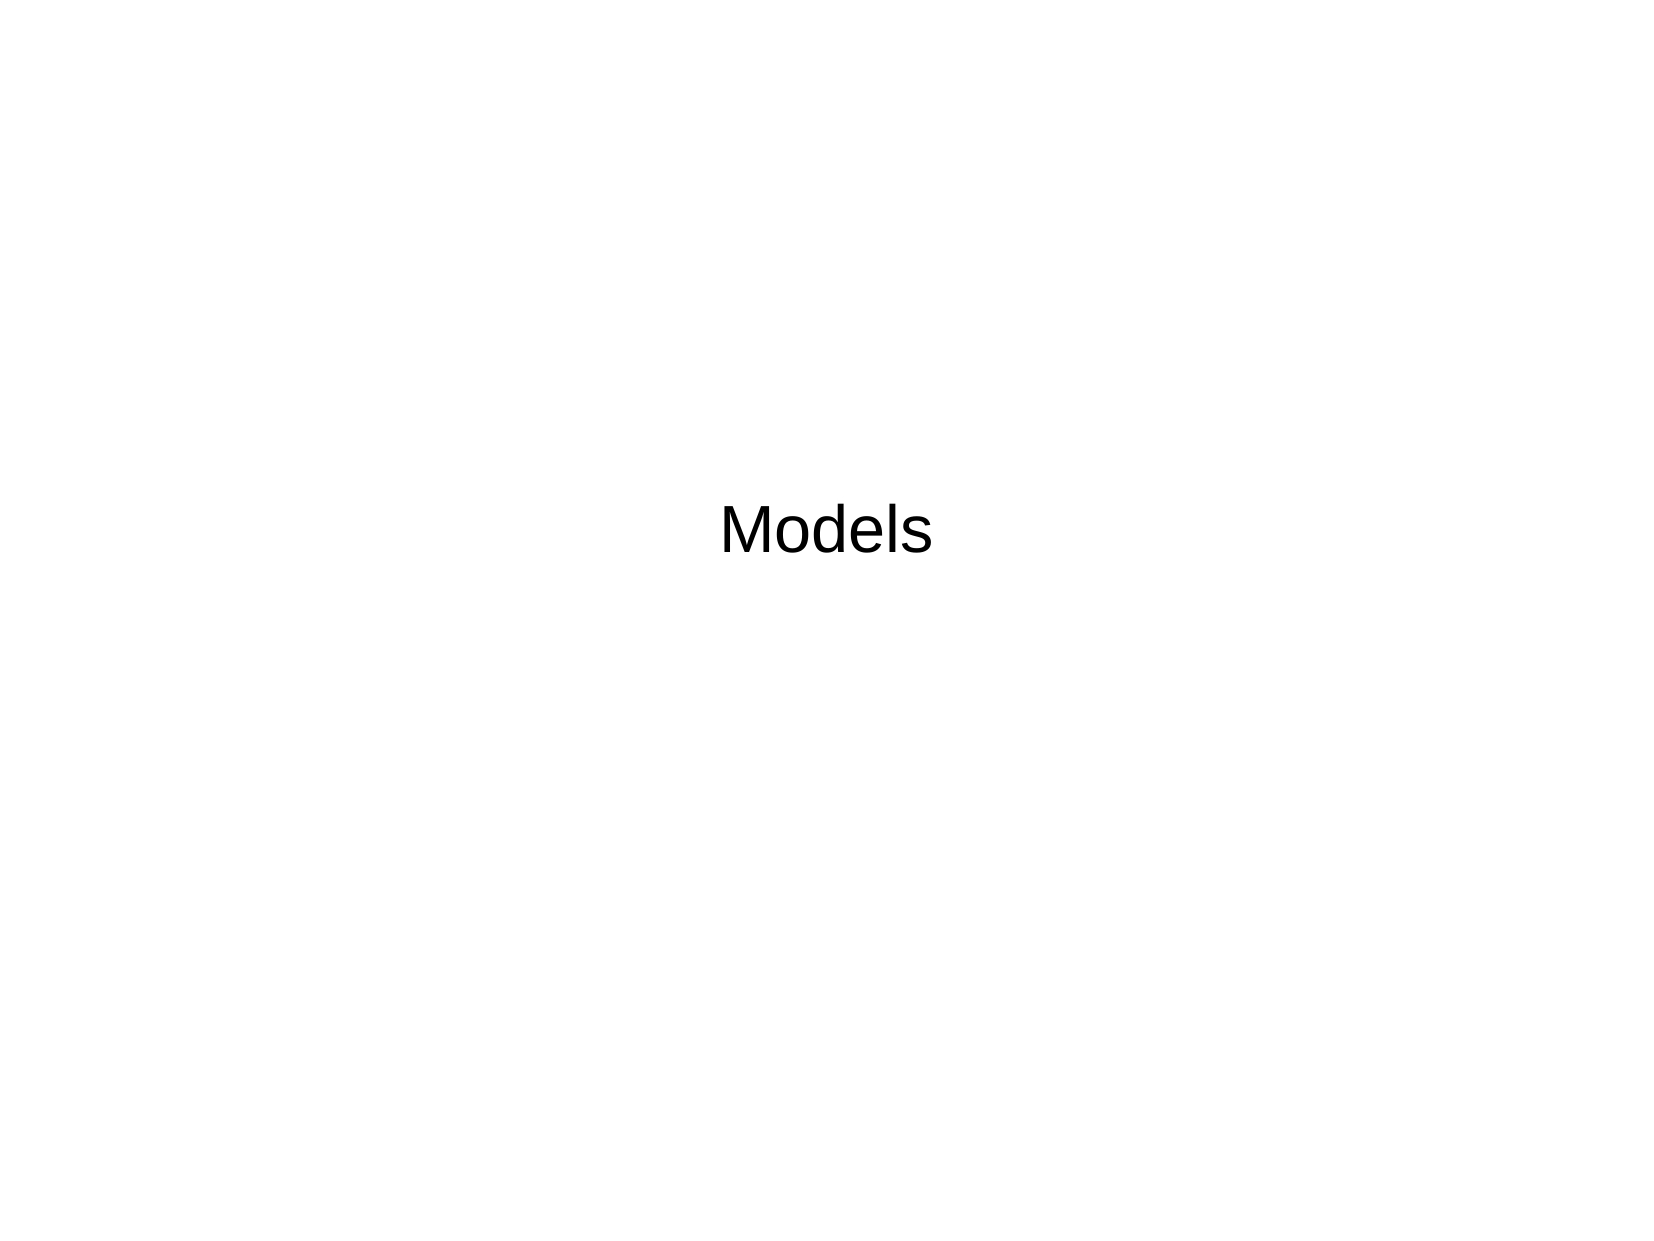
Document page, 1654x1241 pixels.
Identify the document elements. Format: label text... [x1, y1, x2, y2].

subtitle Models [82, 49, 1571, 1010]
